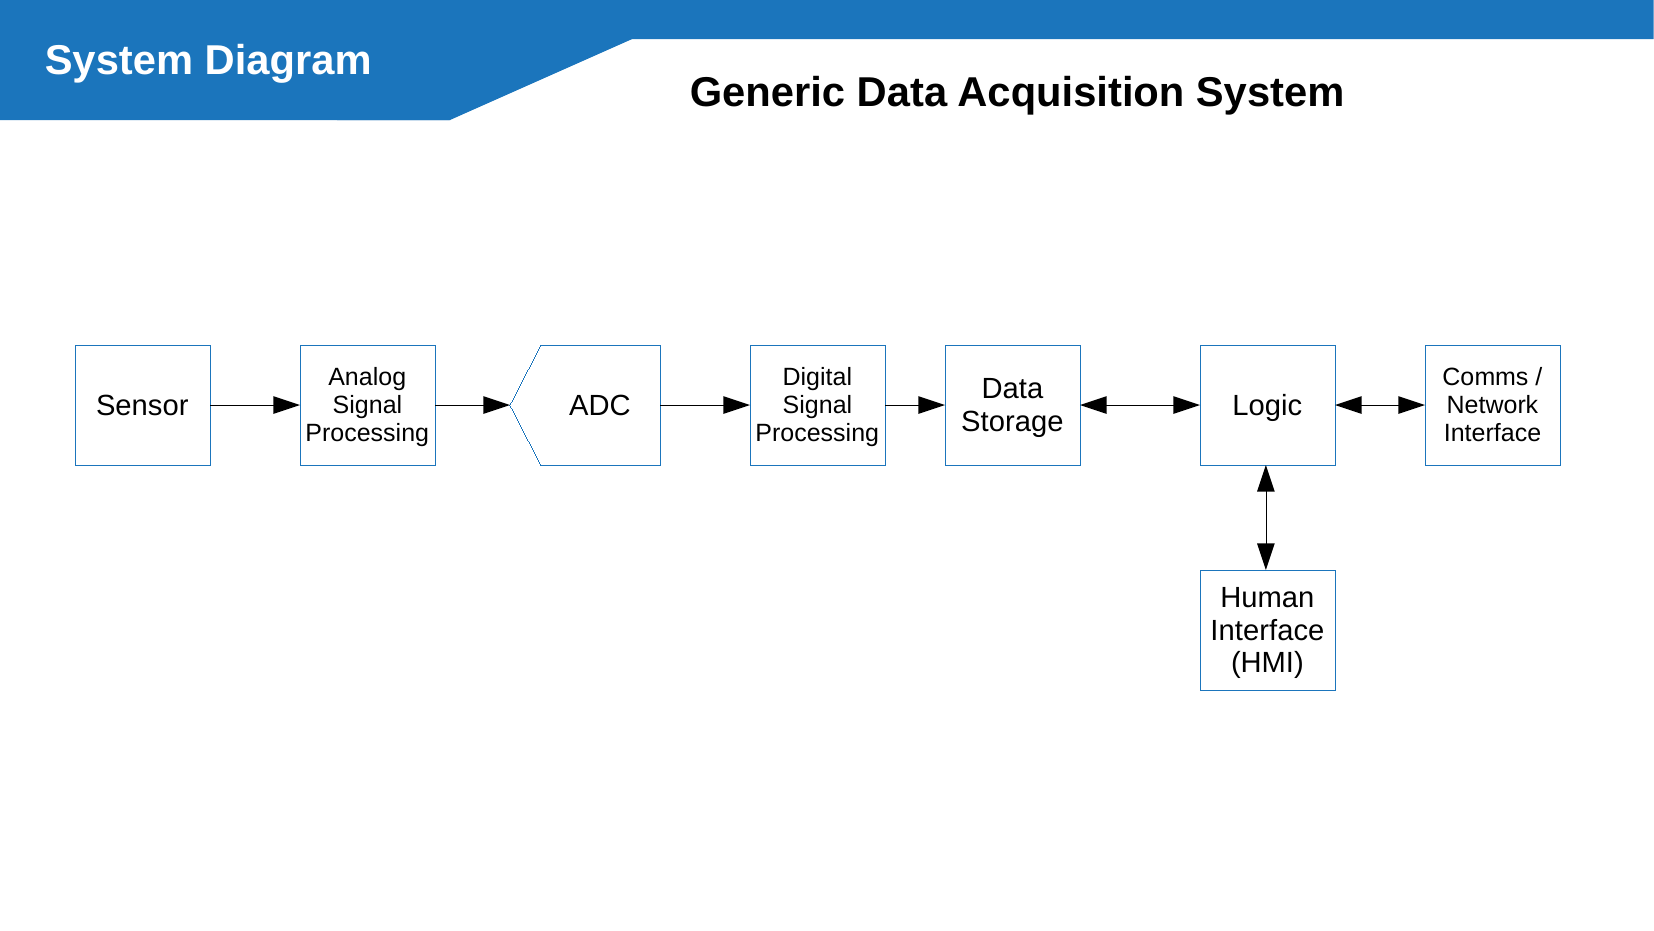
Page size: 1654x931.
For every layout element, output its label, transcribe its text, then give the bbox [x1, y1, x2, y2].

text_box Digital Signal Processing [750, 345, 886, 466]
text_box Comms / Network Interface [1425, 345, 1561, 466]
text_box Sensor [75, 345, 211, 466]
text_box ADC [555, 346, 646, 465]
text_box Generic Data Acquisition System [675, 45, 1516, 140]
text_box System Diagram [30, 0, 541, 121]
text_box Human Interface (HMI) [1200, 570, 1336, 691]
text_box Logic [1200, 345, 1336, 466]
text_box Data Storage [945, 345, 1081, 466]
text_box Analog Signal Processing [300, 345, 436, 466]
